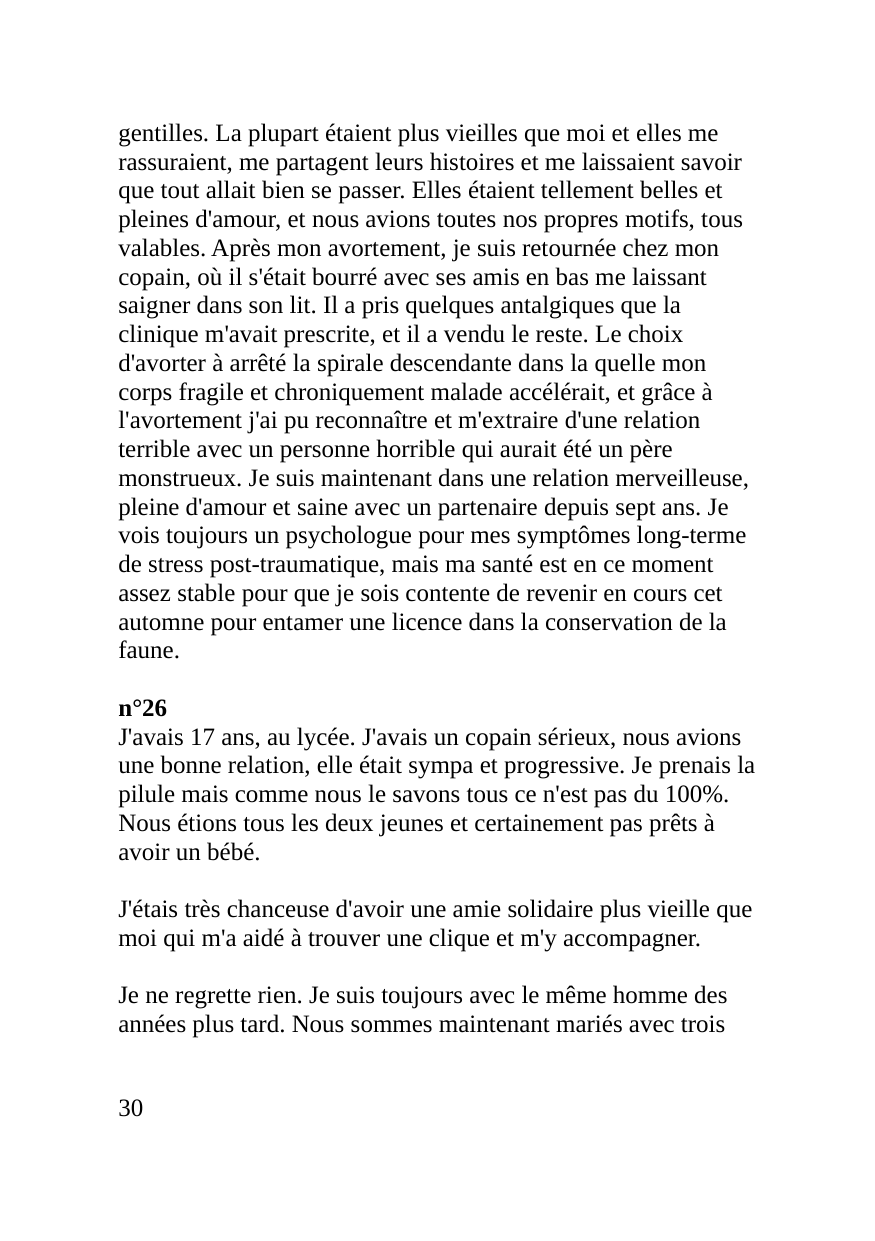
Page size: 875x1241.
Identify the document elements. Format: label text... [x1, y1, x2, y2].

text J'étais très chanceuse d'avoir une amie solidaire plus vieille que moi qui m'a aidé à trouver une clique et m'y accompagner. [118, 894, 756, 952]
text Je ne regrette rien. Je suis toujours avec le même homme des années plus tard. Nous sommes maintenant mariés avec trois [118, 981, 756, 1038]
text n°26 [118, 693, 756, 722]
text J'avais 17 ans, au lycée. J'avais un copain sérieux, nous avions une bonne relation, elle était sympa et progressive. Je prenais la pilule mais comme nous le savons tous ce n'est pas du 100%. Nous étions tous les deux jeunes et certainement pas prêts à avoir un bébé. [118, 722, 756, 866]
text gentilles. La plupart étaient plus vieilles que moi et elles me rassuraient, me partagent leurs histoires et me laissaient savoir que tout allait bien se passer. Elles étaient tellement belles et pleines d'amour, et nous avions toutes nos propres motifs, tous valables. Après mon avortement, je suis retournée chez mon copain, où il s'était bourré avec ses amis en bas me laissant saigner dans son lit. Il a pris quelques antalgiques que la clinique m'avait prescrite, et il a vendu le reste. Le choix d'avorter à arrêté la spirale descendante dans la quelle mon corps fragile et chroniquement malade accélérait, et grâce à l'avortement j'ai pu reconnaître et m'extraire d'une relation terrible avec un personne horrible qui aurait été un père monstrueux. Je suis maintenant dans une relation merveilleuse, pleine d'amour et saine avec un partenaire depuis sept ans. Je vois toujours un psychologue pour mes symptômes long-terme de stress post-traumatique, mais ma santé est en ce moment assez stable pour que je sois contente de revenir en cours cet automne pour entamer une licence dans la conservation de la faune. [118, 118, 756, 664]
